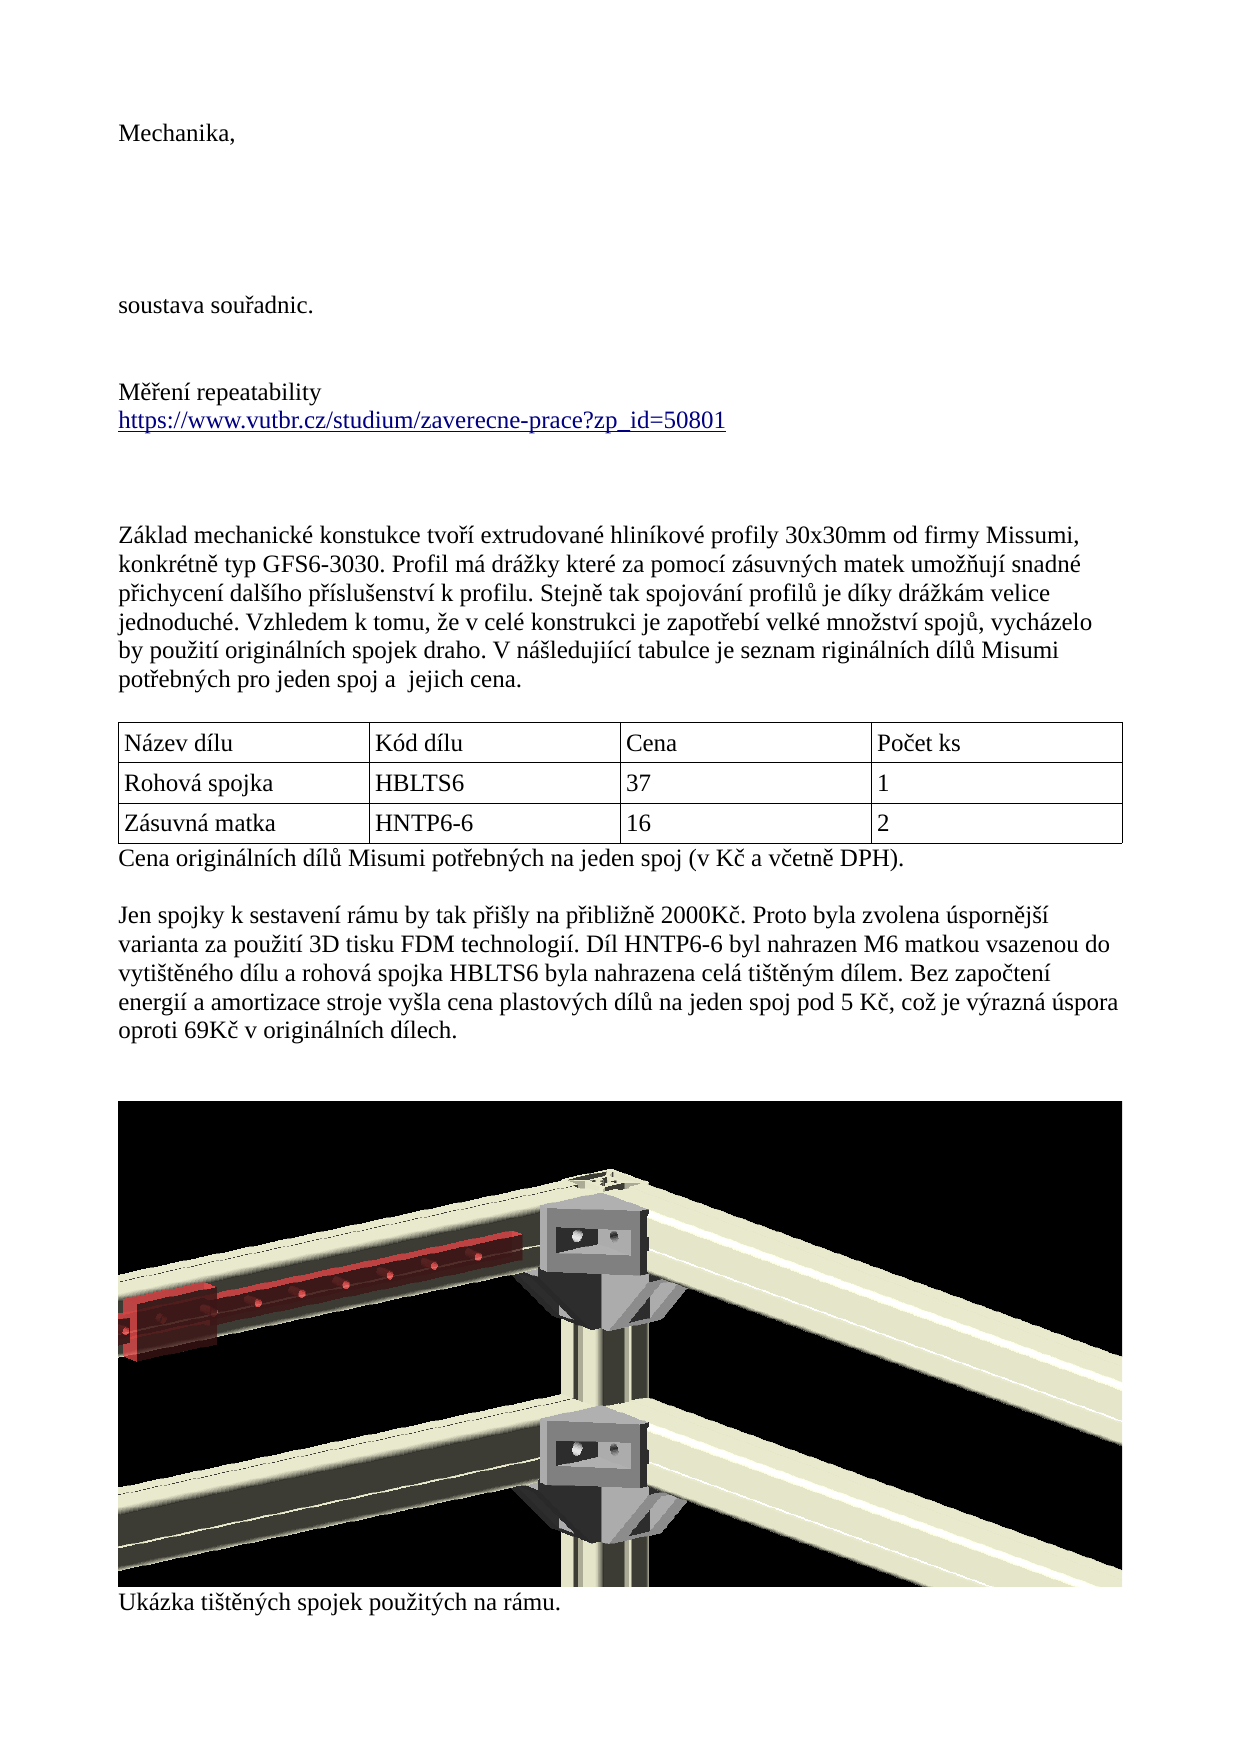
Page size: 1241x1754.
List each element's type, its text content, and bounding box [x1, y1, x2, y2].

table_cell Rohová spojka [119, 763, 369, 802]
table_header Název dílu [119, 723, 369, 762]
text Jen spojky k sestavení rámu by tak přišly na přibližně 2000Kč. Proto byla zvolena úspornější varianta za použití 3D tisku FDM technologií. Díl HNTP6-6 byl nahrazen M6 matkou vsazenou do vytištěného dílu a rohová spojka HBLTS6 byla nahrazena celá tištěným dílem. Bez započtení energií a amortizace stroje vyšla cena plastových dílů na jeden spoj pod 5 Kč, což je výrazná úspora oproti 69Kč v originálních dílech. [118, 900, 1122, 1044]
picture [118, 1101, 1123, 1587]
table_header Cena [621, 723, 871, 762]
text Měření repeatability [118, 377, 1122, 406]
table_cell 1 [872, 763, 1122, 802]
text Základ mechanické konstukce tvoří extrudované hliníkové profily 30x30mm od firmy Missumi, konkrétně typ GFS6-3030. Profil má drážky které za pomocí zásuvných matek umožňují snadné přichycení dalšího příslušenství k profilu. Stejně tak spojování profilů je díky drážkám velice jednoduché. Vzhledem k tomu, že v celé konstrukci je zapotřebí velké množství spojů, vycházelo by použití originálních spojek draho. V nášledujiící tabulce je seznam riginálních dílů Misumi potřebných pro jeden spoj a jejich cena. [118, 521, 1122, 693]
text Ukázka tištěných spojek použitých na rámu. [118, 1587, 1122, 1616]
text Mechanika, [118, 118, 1122, 147]
text soustava souřadnic. [118, 291, 1122, 319]
text Cena originálních dílů Misumi potřebných na jeden spoj (v Kč a včetně DPH). [118, 844, 1122, 872]
table_cell 16 [621, 804, 871, 843]
text https://www.vutbr.cz/studium/zaverecne-prace?zp_id=50801 [118, 406, 1122, 434]
table_cell 37 [621, 763, 871, 802]
table_header Kód dílu [370, 723, 620, 762]
table_cell HNTP6-6 [370, 804, 620, 843]
table_cell 2 [872, 804, 1122, 843]
table_header Počet ks [872, 723, 1122, 762]
table_cell HBLTS6 [370, 763, 620, 802]
table_cell Zásuvná matka [119, 804, 369, 843]
